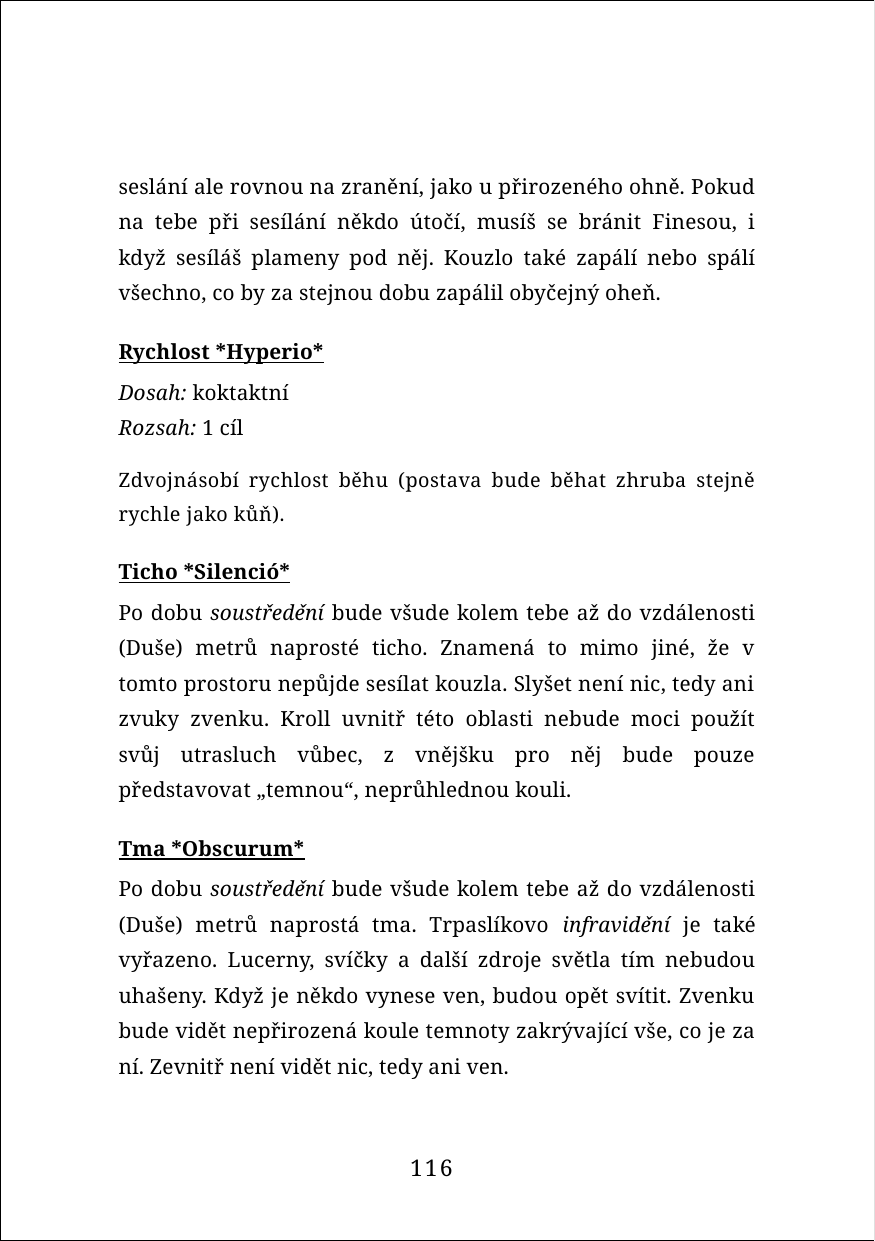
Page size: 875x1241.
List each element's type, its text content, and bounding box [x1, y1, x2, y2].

text Zdvojnásobí rychlost běhu (postava bude běhat zhruba stejně rychle jako kůň). [118, 466, 756, 527]
text Dosah: koktaktní Rozsah: 1 cíl [118, 378, 756, 442]
subtitle Tma *Obscurum* [118, 834, 756, 863]
text Po dobu soustředění bude všude kolem tebe až do vzdálenosti (Duše) metrů naprostá tma. Trpaslíkovo infravidění je také vyřazeno. Lucerny, svíčky a další zdroje světla tím nebudou uhašeny. Když je někdo vynese ven, budou opět svítit. Zvenku bude vidět nepřirozená koule temnoty zakrývající vše, co je za ní. Zevnitř není vidět nic, tedy ani ven. [118, 874, 756, 1081]
text Po dobu soustředění bude všude kolem tebe až do vzdálenosti (Duše) metrů naprosté ticho. Znamená to mimo jiné, že v tomto prostoru nepůjde sesílat kouzla. Slyšet není nic, tedy ani zvuky zvenku. Kroll uvnitř této oblasti nebude moci použít svůj utrasluch vůbec, z vnějšku pro něj bude pouze představovat „temnou“, neprůhlednou kouli. [118, 598, 756, 804]
subtitle Rychlost *Hyperio* [118, 337, 756, 366]
subtitle Ticho *Silenció* [118, 557, 756, 586]
text seslání ale rovnou na zranění, jako u přirozeného ohně. Pokud na tebe při sesílání někdo útočí, musíš se bránit Finesou, i když sesíláš plameny pod něj. Kouzlo také zapálí nebo spálí všechno, co by za stejnou dobu zapálil obyčejný oheň. [118, 172, 756, 307]
